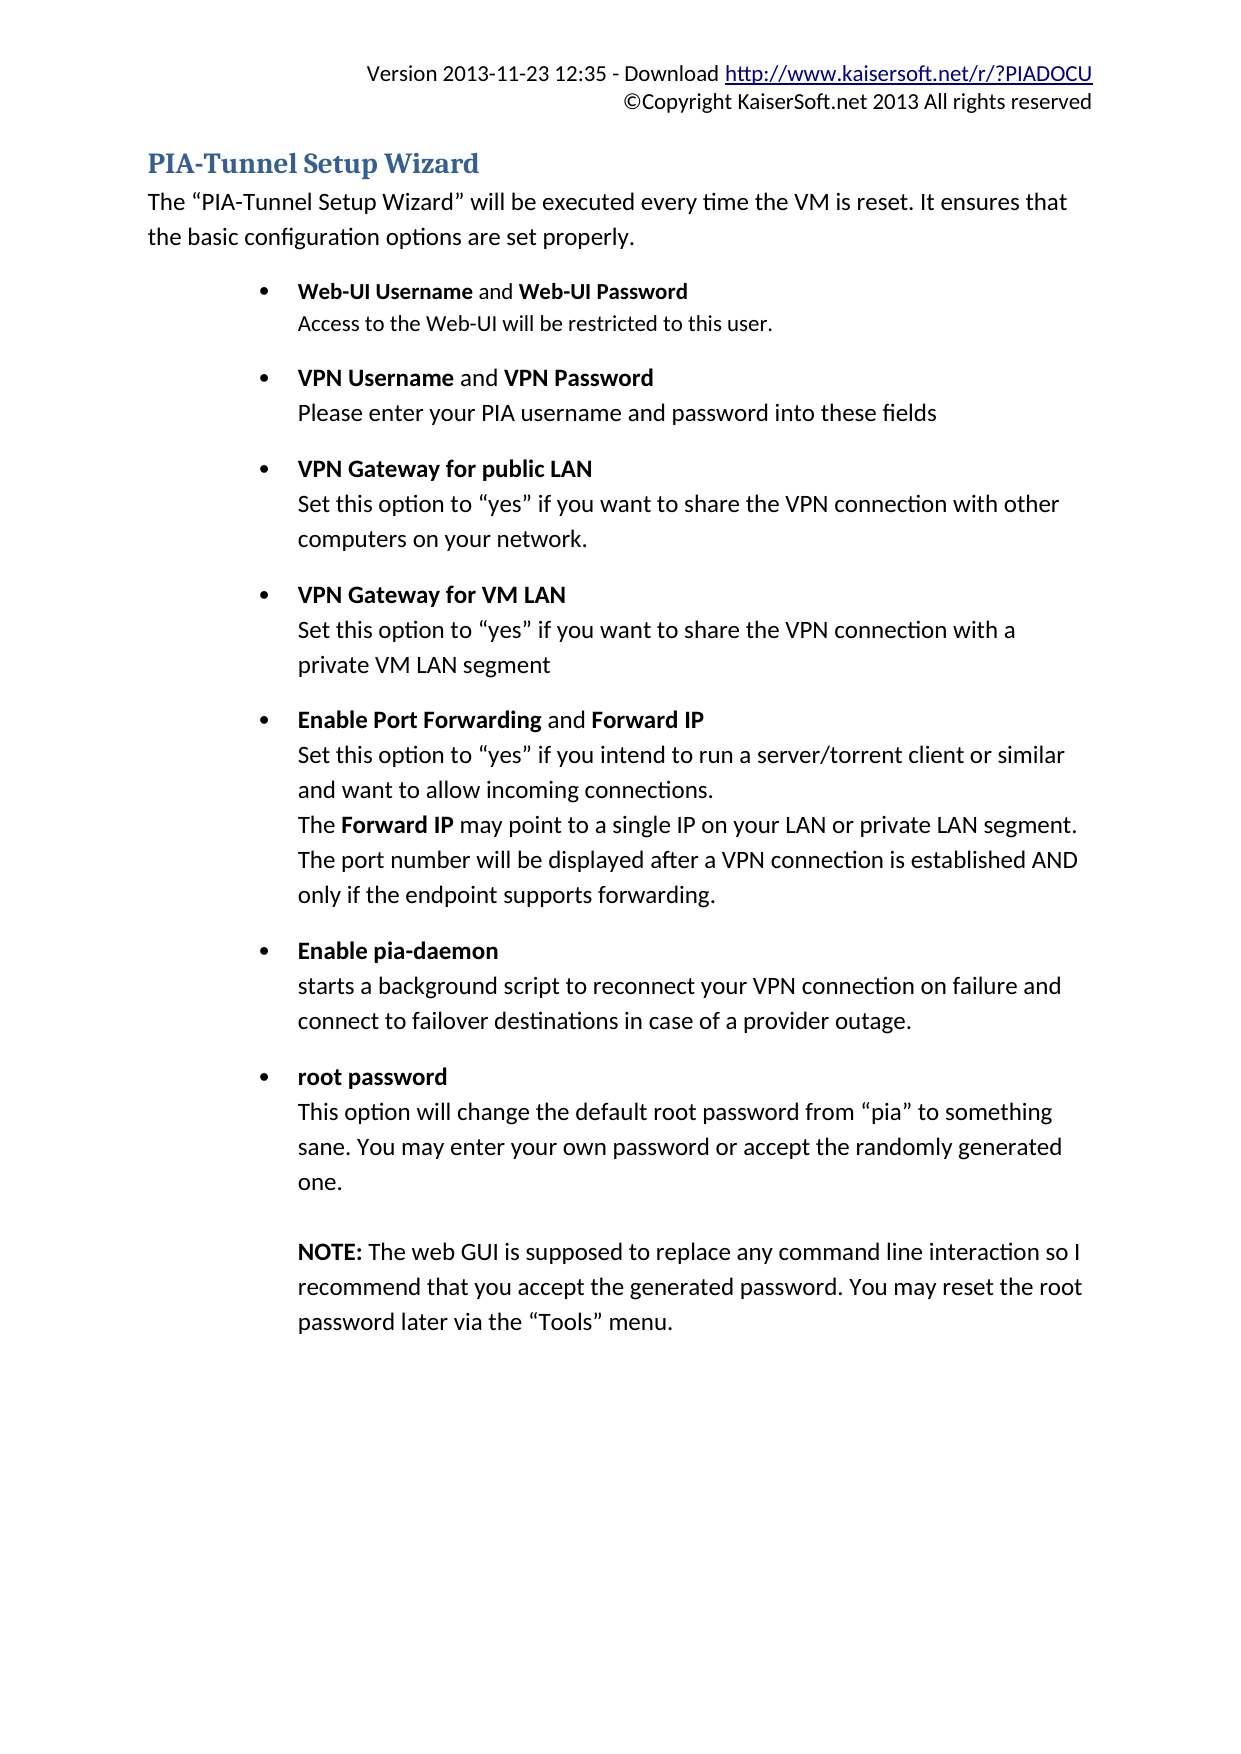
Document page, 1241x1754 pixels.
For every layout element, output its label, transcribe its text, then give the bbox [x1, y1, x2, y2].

list Enable pia-daemon starts a background script to reconnect your VPN connection on failure and connect to failover destinations in case of a provider outage. [260, 936, 1093, 1036]
list root password This option will change the default root password from “pia” to something sane. You may enter your own password or accept the randomly generated one. NOTE: The web GUI is supposed to replace any command line interaction so I recommend that you accept the generated password. You may reset the root password later via the “Tools” menu. [260, 1061, 1093, 1337]
list VPN Username and VPN Password Please enter your PIA username and password into these fields [260, 362, 1093, 428]
text The “PIA-Tunnel Setup Wizard” will be executed every time the VM is reset. It ensures that the basic configuration options are set properly. [148, 186, 1093, 252]
list VPN Gateway for VM LAN Set this option to “yes” if you want to share the VPN connection with a private VM LAN segment [260, 579, 1093, 679]
subtitle PIA-Tunnel Setup Wizard [148, 148, 1093, 181]
list Web-UI Username and Web-UI Password Access to the Web-UI will be restricted to this user. [260, 277, 1093, 337]
list Enable Port Forwarding and Forward IP Set this option to “yes” if you intend to run a server/torrent client or similar and want to allow incoming connections. The Forward IP may point to a single IP on your LAN or private LAN segment. The port number will be displayed after a VPN connection is established AND only if the endpoint supports forwarding. [260, 705, 1093, 910]
list VPN Gateway for public LAN Set this option to “yes” if you want to share the VPN connection with other computers on your network. [260, 453, 1093, 553]
